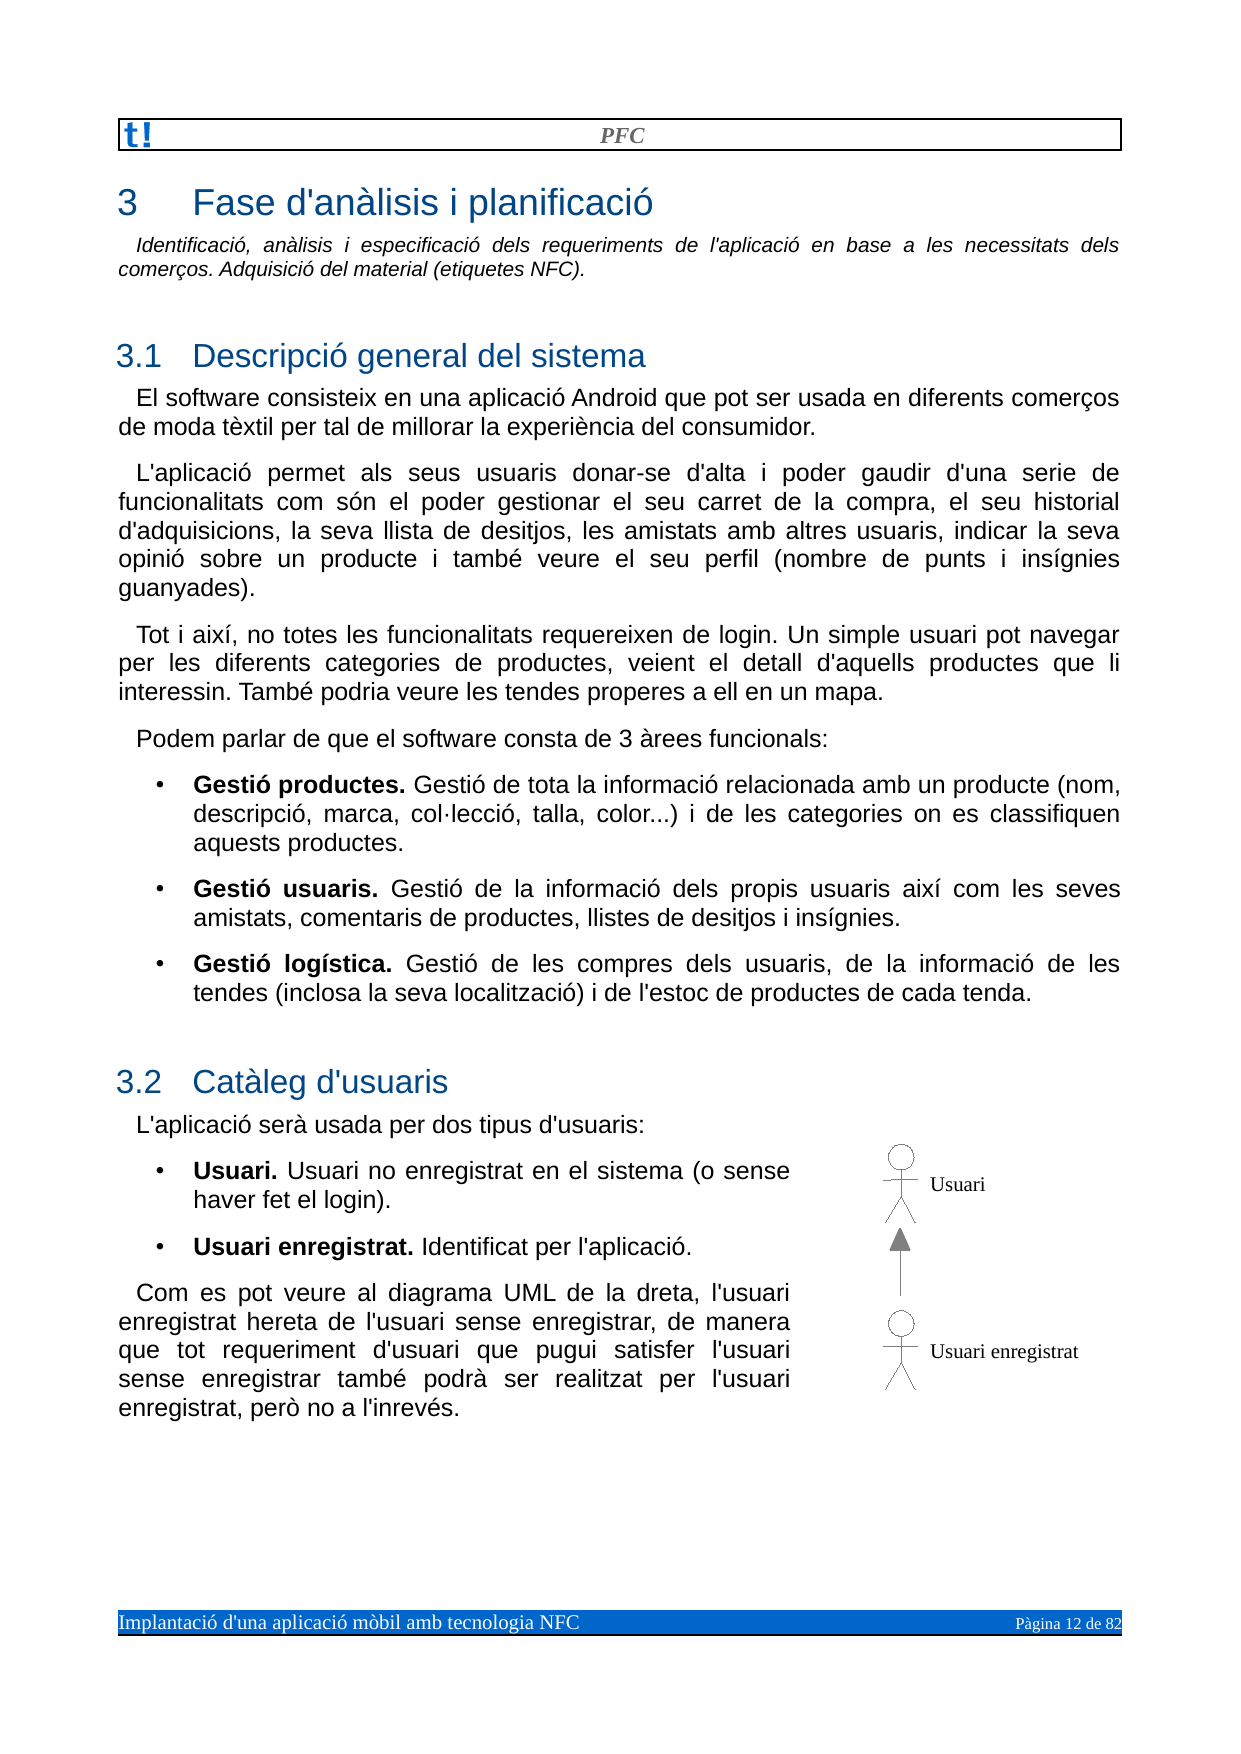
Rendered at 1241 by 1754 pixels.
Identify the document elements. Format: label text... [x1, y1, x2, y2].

text L'aplicació permet als seus usuaris donar-se d'alta i poder gaudir d'una serie de funcionalitats com són el poder gestionar el seu carret de la compra, el seu historial d'adquisicions, la seva llista de desitjos, les amistats amb altres usuaris, indicar la seva opinió sobre un producte i també veure el seu perfil (nombre de punts i insígnies guanyades). [118, 458, 1122, 602]
subtitle Descripció general del sistema [106, 336, 1122, 374]
list Usuari enregistrat. Identificat per l'aplicació. [156, 1231, 791, 1260]
text L'aplicació serà usada per dos tipus d'usuaris: [118, 1110, 791, 1138]
subtitle Fase d'anàlisis i planificació [106, 181, 1122, 224]
list Gestió logística. Gestió de les compres dels usuaris, de la informació de les tendes (inclosa la seva localització) i de l'estoc de productes de cada tenda. [156, 949, 1122, 1007]
text El software consisteix en una aplicació Android que pot ser usada en diferents comerços de moda tèxtil per tal de millorar la experiència del consumidor. [118, 383, 1122, 441]
text Com es pot veure al diagrama UML de la dreta, l'usuari enregistrat hereta de l'usuari sense enregistrar, de manera que tot requeriment d'usuari que pugui satisfer l'usuari sense enregistrar també podrà ser realitzat per l'usuari enregistrat, però no a l'inrevés. [118, 1278, 791, 1422]
list Gestió usuaris. Gestió de la informació dels propis usuaris així com les seves amistats, comentaris de productes, llistes de desitjos i insígnies. [156, 874, 1122, 932]
list Gestió productes. Gestió de tota la informació relacionada amb un producte (nom, descripció, marca, col·lecció, talla, color...) i de les categories on es classifiquen aquests productes. [156, 770, 1122, 856]
text Tot i així, no totes les funcionalitats requereixen de login. Un simple usuari pot navegar per les diferents categories de productes, veient el detall d'aquells productes que li interessin. També podria veure les tendes properes a ell en un mapa. [118, 620, 1122, 706]
subtitle Catàleg d'usuaris [106, 1062, 1122, 1101]
text Identificació, anàlisis i especificació dels requeriments de l'aplicació en base a les necessitats dels comerços. Adquisició del material (etiquetes NFC). [118, 232, 1122, 280]
text Podem parlar de que el software consta de 3 àrees funcionals: [118, 724, 1122, 752]
list Usuari. Usuari no enregistrat en el sistema (o sense haver fet el login). [156, 1156, 791, 1214]
picture [123, 121, 151, 148]
